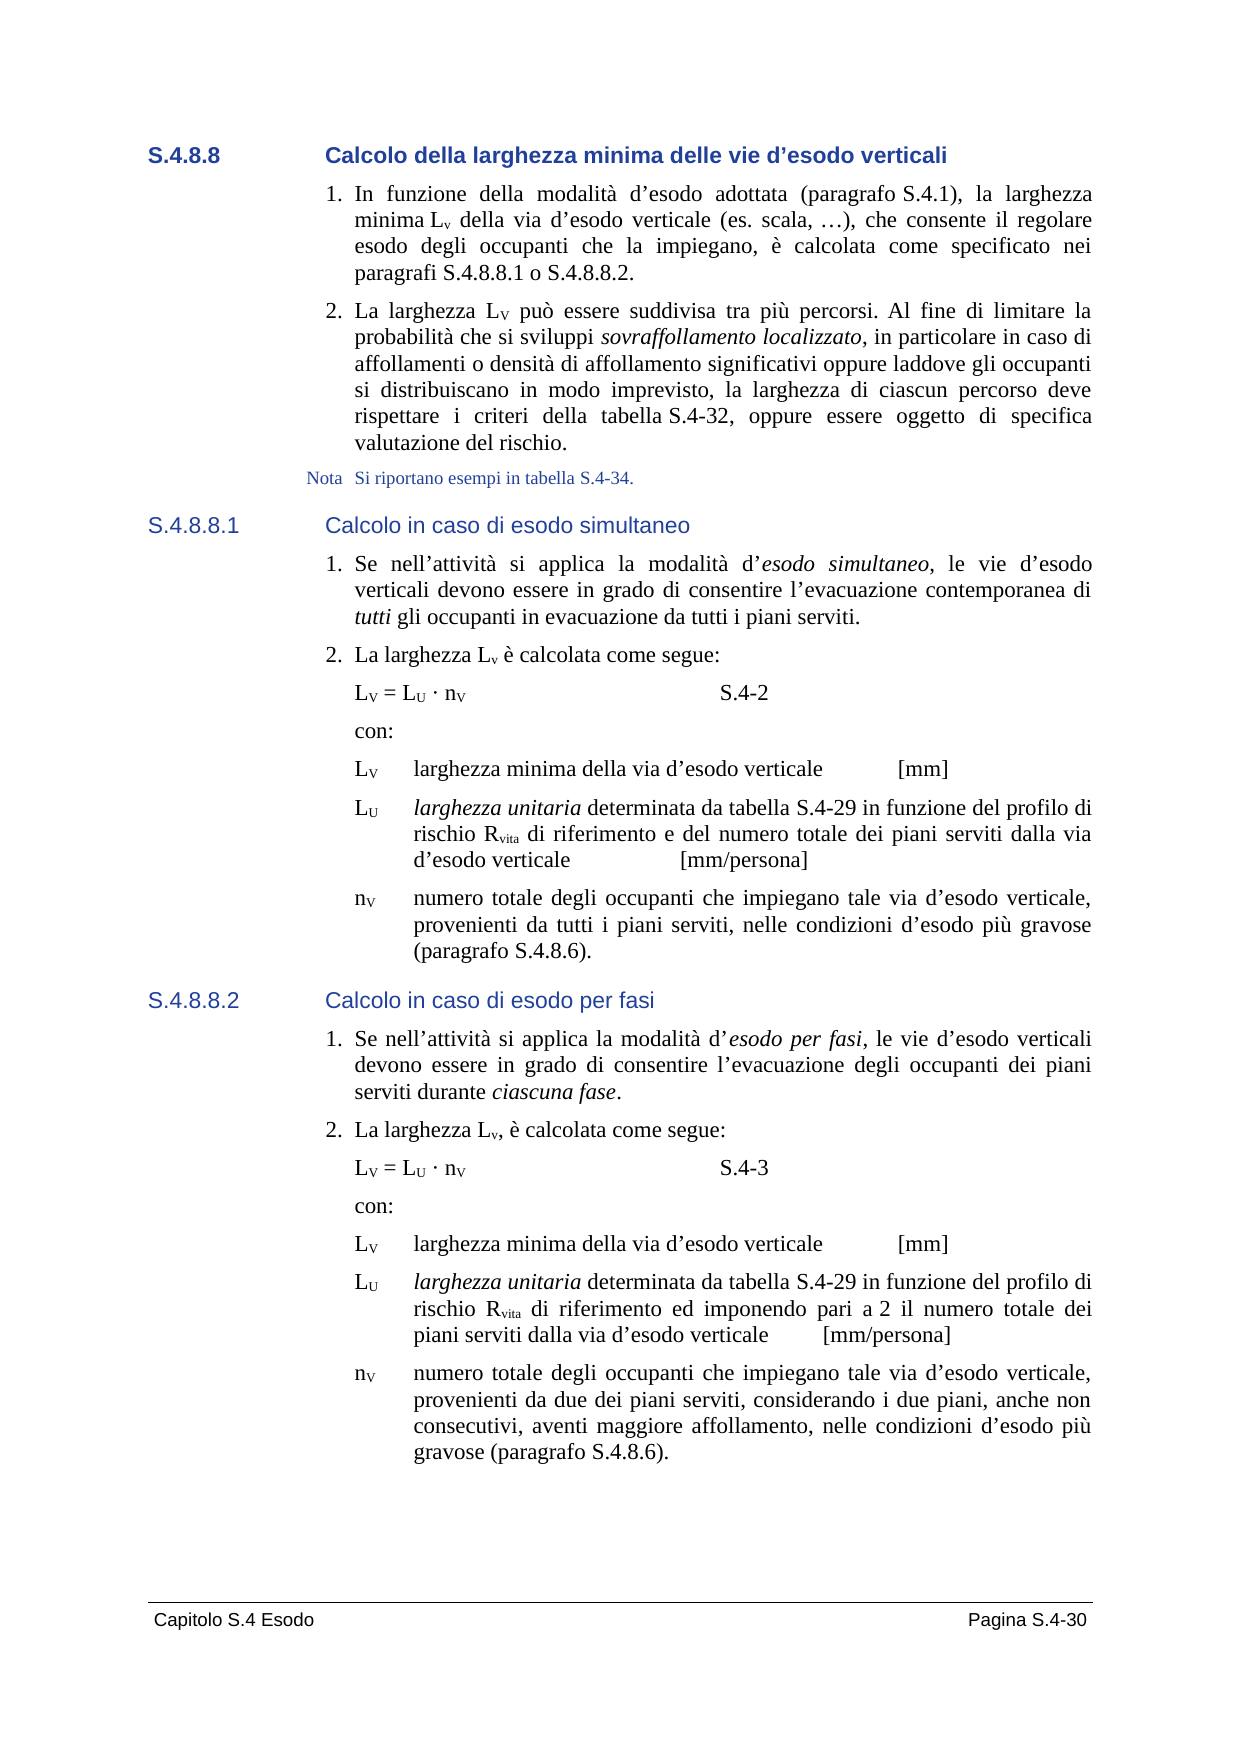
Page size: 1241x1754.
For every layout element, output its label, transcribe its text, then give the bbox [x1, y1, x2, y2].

list La larghezza Lv, è calcolata come segue: [342, 1116, 1093, 1142]
list Si riportano esempi in tabella S.4-34. [342, 467, 1093, 488]
text LV larghezza minima della via d’esodo verticale [mm] [354, 755, 1093, 782]
text LV larghezza minima della via d’esodo verticale [mm] [354, 1230, 1093, 1257]
list In funzione della modalità d’esodo adottata (paragrafo S.4.1), la larghezza minima Lv della via d’esodo verticale (es. scala, …), che consente il regolare esodo degli occupanti che la impiegano, è calcolata come specificato nei paragrafi S.4.8.8.1 o S.4.8.8.2. [342, 180, 1093, 285]
text nV numero totale degli occupanti che impiegano tale via d’esodo verticale, provenienti da due dei piani serviti, considerando i due piani, anche non consecutivi, aventi maggiore affollamento, nelle condizioni d’esodo più gravose (paragrafo S.4.8.6). [354, 1359, 1093, 1465]
list Se nell’attività si applica la modalità d’esodo per fasi, le vie d’esodo verticali devono essere in grado di consentire l’evacuazione degli occupanti dei piani serviti durante ciascuna fase. [342, 1025, 1093, 1104]
text nV numero totale degli occupanti che impiegano tale via d’esodo verticale, provenienti da tutti i piani serviti, nelle condizioni d’esodo più gravose (paragrafo S.4.8.6). [354, 884, 1093, 963]
list La larghezza LV può essere suddivisa tra più percorsi. Al fine di limitare la probabilità che si sviluppi sovraffollamento localizzato, in particolare in caso di affollamenti o densità di affollamento significativi oppure laddove gli occupanti si distribuiscano in modo imprevisto, la larghezza di ciascun percorso deve rispettare i criteri della tabella S.4-32, oppure essere oggetto di specifica valutazione del rischio. [342, 297, 1093, 455]
subtitle Calcolo in caso di esodo simultaneo [148, 512, 1093, 538]
list La larghezza Lv è calcolata come segue: [342, 641, 1093, 667]
list Se nell’attività si applica la modalità d’esodo simultaneo, le vie d’esodo verticali devono essere in grado di consentire l’evacuazione contemporanea di tutti gli occupanti in evacuazione da tutti i piani serviti. [342, 550, 1093, 629]
text LV = LU · nV S.4-2 [354, 679, 1093, 706]
subtitle Calcolo della larghezza minima delle vie d’esodo verticali [148, 142, 1093, 168]
text LU larghezza unitaria determinata da tabella S.4-29 in funzione del profilo di rischio Rvita di riferimento e del numero totale dei piani serviti dalla via d’esodo verticale [mm/persona] [354, 793, 1093, 873]
subtitle Calcolo in caso di esodo per fasi [148, 987, 1093, 1013]
text LV = LU · nV S.4-3 [354, 1154, 1093, 1180]
text con: [354, 717, 1093, 744]
text con: [354, 1192, 1093, 1218]
text LU larghezza unitaria determinata da tabella S.4-29 in funzione del profilo di rischio Rvita di riferimento ed imponendo pari a 2 il numero totale dei piani serviti dalla via d’esodo verticale [mm/persona] [354, 1268, 1093, 1347]
